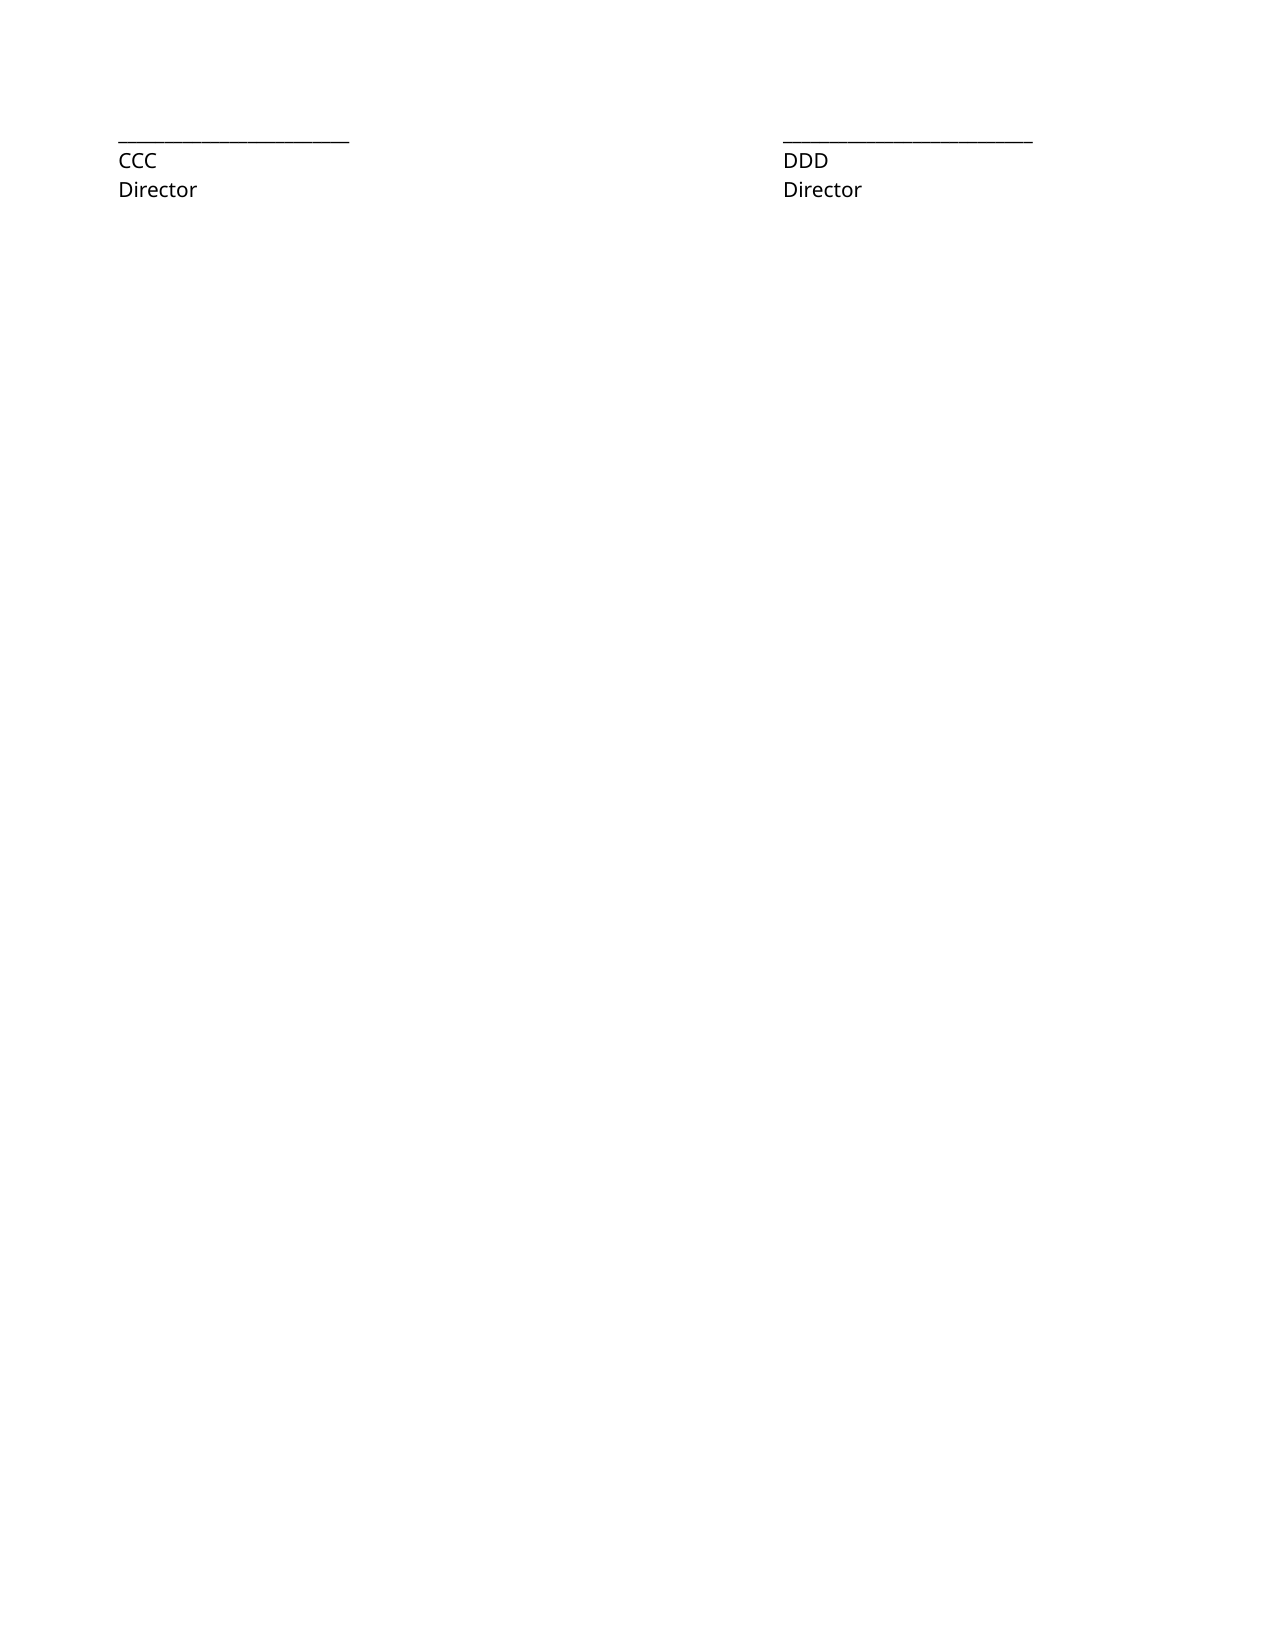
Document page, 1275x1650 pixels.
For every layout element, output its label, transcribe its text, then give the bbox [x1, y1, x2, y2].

text Director Director [118, 175, 1157, 203]
text _________________________ ___________________________ CCC DDD [118, 118, 1157, 175]
